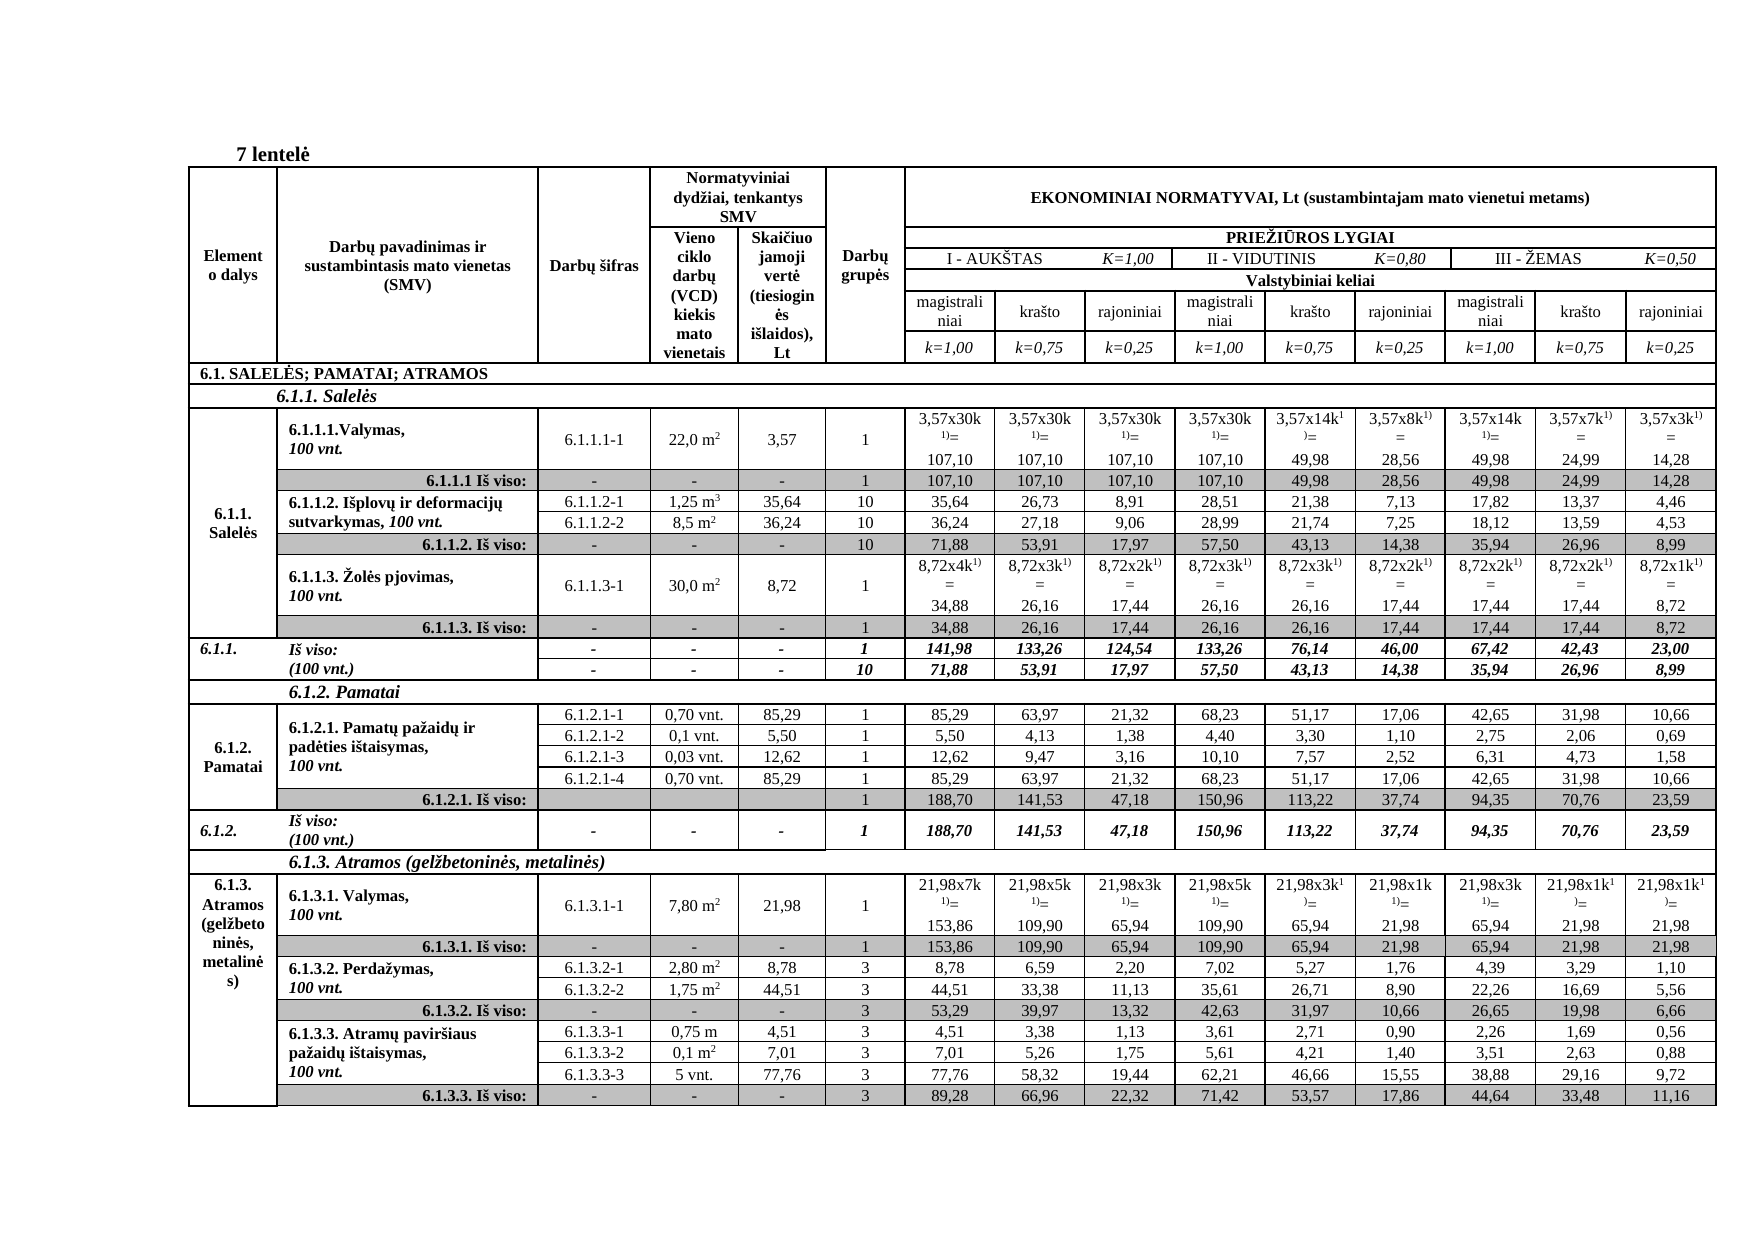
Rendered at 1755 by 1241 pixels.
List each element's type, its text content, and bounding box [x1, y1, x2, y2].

table_cell 1,38 [1085, 725, 1174, 745]
table_cell 7,80 m2 [651, 875, 738, 935]
table_cell 3,16 [1085, 746, 1174, 766]
table_cell 35,61 [1176, 978, 1264, 998]
table_cell [1175, 850, 1265, 873]
table_cell 109,90 [1176, 936, 1264, 956]
table_cell k=1,00 [906, 332, 994, 362]
table_cell 7,57 [1266, 746, 1355, 766]
table_cell 21,98 [739, 875, 825, 935]
table_cell 21,32 [1085, 705, 1174, 724]
table_cell 94,35 [1446, 811, 1535, 849]
table_cell 3 [826, 978, 904, 998]
table_cell [1265, 385, 1355, 407]
table_cell 2,80 m2 [651, 957, 738, 977]
table_cell 68,23 [1176, 768, 1264, 788]
table_cell [826, 850, 904, 873]
table_cell [1175, 385, 1265, 407]
table_cell 6.1.1. Salelės [190, 385, 538, 407]
table_cell 47,18 [1085, 789, 1174, 809]
table_cell - [739, 470, 825, 490]
table_cell 6.1.1.1-1 [539, 409, 650, 469]
table_cell 94,35 [1446, 789, 1535, 809]
table_cell 85,29 [906, 705, 994, 724]
table_cell [1445, 681, 1535, 703]
table_cell - [539, 639, 650, 658]
table_cell 42,65 [1446, 705, 1535, 724]
table_cell 153,86 [906, 936, 994, 956]
table_cell 65,94 [1266, 914, 1355, 935]
table_cell 26,96 [1536, 534, 1625, 554]
table_cell 8,72x4k1)= [906, 555, 994, 594]
table_cell - [651, 659, 738, 679]
table_cell 26,16 [1266, 594, 1355, 615]
table_cell [1355, 681, 1445, 703]
table_cell 42,43 [1536, 639, 1625, 658]
table_cell - [651, 1085, 738, 1105]
table_cell - [651, 811, 738, 849]
table_cell 6.1.1.2-1 [539, 491, 650, 511]
table_cell 63,97 [995, 705, 1084, 724]
table_cell 5,50 [906, 725, 994, 745]
table_cell 1,69 [1536, 1021, 1625, 1041]
table_cell 13,32 [1085, 1000, 1174, 1020]
table_cell 1 [826, 789, 904, 809]
table_cell 6.1.2.1-1 [539, 705, 650, 724]
table_cell 6.1.1.2. Iš viso: [278, 534, 537, 554]
table_cell 3 [826, 1042, 904, 1062]
table_cell 4,13 [995, 725, 1084, 745]
table_header Normatyviniai dydžiai, tenkantys SMV [651, 168, 825, 226]
table_cell 6.1.3.3. Atramų paviršiaus pažaidų ištaisymas, 100 vnt. [278, 1021, 537, 1083]
table_cell 33,38 [995, 978, 1084, 998]
table_cell 22,26 [1446, 978, 1535, 998]
table_cell 7,02 [1176, 957, 1264, 977]
table_cell k=1,00 [1446, 332, 1534, 362]
table_cell 29,16 [1536, 1063, 1625, 1083]
table_cell 5,56 [1626, 978, 1715, 998]
table_cell 1 [826, 409, 904, 469]
table_cell 6.1.1. Salelės [190, 409, 276, 637]
table_cell 4,73 [1536, 746, 1625, 766]
table_cell - [739, 534, 825, 554]
table_cell 4,51 [739, 1021, 825, 1041]
table_cell 0,70 vnt. [651, 705, 738, 724]
table_cell 62,21 [1176, 1063, 1264, 1083]
table_cell 1 [826, 936, 904, 956]
table_cell 188,70 [906, 789, 994, 809]
table_cell rajoniniai [1627, 292, 1715, 330]
table_cell II - VIDUTINIS [1173, 249, 1351, 268]
table_cell 10,66 [1626, 705, 1715, 724]
table_cell 46,00 [1356, 639, 1444, 658]
table_cell 3 [826, 1063, 904, 1083]
table_cell [650, 681, 738, 703]
table_cell [1265, 850, 1355, 873]
table_cell 21,98x1k1)= [1536, 875, 1625, 913]
table_cell 17,44 [1446, 594, 1535, 615]
table_cell 0,1 m2 [651, 1042, 738, 1062]
table_cell 26,16 [1176, 616, 1264, 637]
table_cell 6.1.2. Pamatai [190, 705, 276, 809]
table_cell 21,98x5k1)= [995, 875, 1084, 913]
table_cell 19,44 [1085, 1063, 1174, 1083]
table_cell 71,88 [906, 534, 994, 554]
table_cell 6.1.1.1 Iš viso: [278, 470, 537, 490]
table_cell - [651, 470, 738, 490]
table_cell 53,57 [1266, 1085, 1355, 1105]
table_cell [650, 385, 738, 407]
table_cell 10 [826, 659, 904, 679]
table_cell - [739, 659, 825, 679]
table_cell 17,44 [1085, 616, 1174, 637]
table_header EKONOMINIAI NORMATYVAI, Lt (sustambintajam mato vienetui metams) [906, 168, 1715, 226]
table_cell 6.1.1.1.Valymas, 100 vnt. [278, 409, 537, 469]
table_cell 6.1.3.3. Iš viso: [278, 1085, 537, 1105]
table_cell 6.1.1.2-2 [539, 512, 650, 532]
table_cell [651, 789, 738, 809]
table_cell 35,94 [1446, 659, 1535, 679]
table_cell 3 [826, 957, 904, 977]
table_cell 21,98 [1536, 914, 1625, 935]
table_cell 53,91 [995, 534, 1084, 554]
table_cell 38,88 [1446, 1063, 1535, 1083]
table_cell 21,98 [1356, 914, 1444, 935]
table_cell 8,72 [1626, 594, 1715, 615]
table_cell 8,90 [1356, 978, 1444, 998]
table_cell k=0,25 [1356, 332, 1444, 362]
table_cell 6,31 [1446, 746, 1535, 766]
table_cell 8,72x3k1)= [1266, 555, 1355, 594]
table_cell 21,98x3k1)= [1446, 875, 1535, 913]
table_cell PRIEŽIŪROS LYGIAI [906, 228, 1715, 247]
table_cell 153,86 [906, 914, 994, 935]
table_cell [905, 850, 995, 873]
table_cell 26,71 [1266, 978, 1355, 998]
table_cell 22,32 [1085, 1085, 1174, 1105]
table_cell 4,39 [1446, 957, 1535, 977]
table_cell 2,75 [1446, 725, 1535, 745]
table_cell 0,56 [1626, 1021, 1715, 1041]
table_cell 49,98 [1446, 448, 1535, 469]
table_cell [1175, 681, 1265, 703]
table_cell [826, 681, 904, 703]
table_cell 28,99 [1176, 512, 1264, 532]
table_cell 31,98 [1536, 768, 1625, 788]
table_cell K=1,00 [1085, 249, 1171, 268]
table_cell 21,98 [1536, 936, 1625, 956]
table_cell Vieno ciklo darbų (VCD) kiekis mato vienetais [651, 228, 737, 362]
table_cell 1 [826, 639, 904, 658]
table_cell - [739, 616, 825, 637]
table_cell 6,66 [1626, 1000, 1715, 1020]
table_cell [1085, 850, 1175, 873]
table_cell 5,26 [995, 1042, 1084, 1062]
table_cell 21,74 [1266, 512, 1355, 532]
table_cell 26,16 [995, 594, 1084, 615]
table_cell 21,98x5k1)= [1176, 875, 1264, 913]
table_cell [738, 851, 826, 873]
table_cell 8,99 [1626, 534, 1715, 554]
table_cell 58,32 [995, 1063, 1084, 1083]
table_cell 37,74 [1356, 789, 1444, 809]
table_cell 150,96 [1176, 811, 1264, 849]
table_cell 3 [826, 1021, 904, 1041]
table_cell [1445, 850, 1535, 873]
table_cell 49,98 [1266, 448, 1355, 469]
table_cell 133,26 [1176, 639, 1264, 658]
table_cell Skaičiuojamoji vertė (tiesioginės išlaidos), Lt [739, 228, 825, 362]
table_cell 3,29 [1536, 957, 1625, 977]
table_cell [1355, 850, 1445, 873]
table_cell [826, 385, 904, 407]
table_cell 124,54 [1085, 639, 1174, 658]
table_cell 33,48 [1536, 1085, 1625, 1105]
table_cell 6.1.2.1. Iš viso: [278, 789, 537, 809]
table_cell 21,98 [1626, 936, 1716, 956]
table_cell 17,06 [1356, 705, 1444, 724]
table_cell 6.1.3.2-2 [539, 978, 650, 998]
table_cell [995, 385, 1085, 407]
table_cell 19,98 [1536, 1000, 1625, 1020]
table_cell 6.1.3. Atramos (gelžbetoninės, metalinės) [277, 851, 738, 873]
table_cell 0,90 [1356, 1021, 1444, 1041]
table_cell 17,44 [1085, 594, 1174, 615]
table_cell - [539, 659, 650, 679]
table_cell 70,76 [1536, 789, 1625, 809]
table_cell 7,25 [1356, 512, 1444, 532]
table_cell 1,25 m3 [651, 491, 738, 511]
table_cell k=0,75 [996, 332, 1084, 362]
table_cell - [651, 639, 738, 658]
table_cell [539, 789, 650, 809]
table_cell 42,65 [1446, 768, 1535, 788]
table_cell 26,96 [1536, 659, 1625, 679]
table_cell 3,30 [1266, 725, 1355, 745]
table_cell 6.1.3.2. Iš viso: [278, 1000, 537, 1020]
table_cell Valstybiniai keliai [906, 270, 1715, 289]
table_cell 141,98 [906, 639, 994, 658]
table_header Elemento dalys [190, 168, 276, 362]
table_cell 3,51 [1446, 1042, 1535, 1062]
table_cell I - AUKŠTAS [906, 249, 1085, 268]
table_cell - [739, 811, 825, 849]
table_cell K=0,50 [1626, 249, 1715, 268]
table_cell 53,91 [995, 659, 1084, 679]
table_cell 44,64 [1446, 1085, 1535, 1105]
table_cell 150,96 [1176, 789, 1264, 809]
table_cell 35,94 [1446, 534, 1535, 554]
table_cell 6,59 [995, 957, 1084, 977]
table_cell 23,59 [1626, 811, 1715, 849]
table_cell 5,50 [739, 725, 825, 745]
table_cell 6.1.2.1-4 [539, 768, 650, 788]
table_cell 10,10 [1176, 746, 1264, 766]
table_cell 8,91 [1085, 491, 1174, 511]
table_cell 107,10 [995, 448, 1084, 469]
table_cell 141,53 [995, 811, 1084, 849]
table_cell 1,40 [1356, 1042, 1444, 1062]
table_cell 21,38 [1266, 491, 1355, 511]
table_cell [538, 385, 650, 407]
table_cell 1,75 [1085, 1042, 1174, 1062]
table_cell 6.1.3.1. Valymas, 100 vnt. [278, 875, 537, 935]
table_cell [1535, 385, 1626, 407]
table_cell 26,73 [995, 491, 1084, 511]
table_cell 14,28 [1626, 448, 1715, 469]
table_cell 89,28 [906, 1085, 994, 1105]
table_cell 5 vnt. [651, 1063, 738, 1083]
table_cell 34,88 [906, 616, 994, 637]
table_cell 28,56 [1356, 470, 1444, 490]
table_cell krašto [996, 292, 1084, 330]
table_cell 0,03 vnt. [651, 746, 738, 766]
table_cell 3,57x30k1)= [906, 409, 994, 447]
table_cell 85,29 [906, 768, 994, 788]
table_cell 21,98x3k1)= [1266, 875, 1355, 913]
table_cell 4,21 [1266, 1042, 1355, 1062]
table_cell 6.1.1.3. Iš viso: [278, 616, 537, 637]
table_cell 1 [826, 875, 904, 935]
table_cell 17,44 [1356, 616, 1444, 637]
table_cell 67,42 [1446, 639, 1535, 658]
table_cell 7,13 [1356, 491, 1444, 511]
table_cell 188,70 [906, 811, 994, 849]
table_cell 10,66 [1626, 768, 1715, 788]
table_cell 113,22 [1266, 811, 1355, 849]
table_cell [995, 681, 1085, 703]
table_cell - [539, 1000, 650, 1020]
table_cell 1,10 [1626, 957, 1715, 977]
table_cell 15,55 [1356, 1063, 1444, 1083]
table_cell K=0,80 [1351, 249, 1450, 268]
table_cell - [539, 534, 650, 554]
table_cell [905, 681, 995, 703]
table_cell 6.1.2.1. Pamatų pažaidų ir padėties ištaisymas, 100 vnt. [278, 705, 537, 788]
table_cell 9,72 [1626, 1063, 1715, 1083]
table_cell 4,53 [1626, 512, 1715, 532]
table_cell 133,26 [995, 639, 1084, 658]
table_cell 17,97 [1085, 659, 1174, 679]
table_cell 0,75 m [651, 1021, 738, 1041]
table_cell 11,13 [1085, 978, 1174, 998]
table_cell 43,13 [1266, 659, 1355, 679]
table_cell 1 [826, 811, 904, 849]
table_cell rajoniniai [1086, 292, 1174, 330]
table_cell III - ŽEMAS [1452, 249, 1626, 268]
table_cell - [539, 1085, 650, 1105]
table_cell 76,14 [1266, 639, 1355, 658]
table_cell 65,94 [1266, 936, 1355, 956]
table_cell [1535, 681, 1626, 703]
table_cell [1626, 385, 1715, 407]
table_cell 8,78 [739, 957, 825, 977]
table_cell [1626, 850, 1715, 873]
table_cell 4,51 [906, 1021, 994, 1041]
table_cell 1,13 [1085, 1021, 1174, 1041]
table_cell - [651, 534, 738, 554]
table_cell 66,96 [995, 1085, 1084, 1105]
table_cell 46,66 [1266, 1063, 1355, 1083]
table_cell 0,69 [1626, 725, 1715, 745]
table_cell 3,57x14k1)= [1266, 409, 1355, 447]
table_cell 21,32 [1085, 768, 1174, 788]
table_cell 1,10 [1356, 725, 1444, 745]
table_cell 10 [826, 534, 904, 554]
table_cell 1 [826, 768, 904, 788]
table_cell 141,53 [995, 789, 1084, 809]
table_cell 1,76 [1356, 957, 1444, 977]
table_cell 3,57x30k1)= [995, 409, 1084, 447]
table_cell - [739, 1000, 825, 1020]
table_cell 3,61 [1176, 1021, 1264, 1041]
table_cell 6.1. SALELĖS; PAMATAI; ATRAMOS [190, 364, 1715, 383]
table_header Darbų šifras [539, 168, 649, 362]
table_cell 1 [826, 746, 904, 766]
table_cell 1 [826, 705, 904, 724]
table_cell 26,16 [1176, 594, 1264, 615]
table_cell 26,16 [1266, 616, 1355, 637]
table_cell 28,51 [1176, 491, 1264, 511]
table_cell 107,10 [1085, 448, 1174, 469]
table_cell - [539, 936, 650, 956]
table_cell 6.1.1. [190, 639, 277, 679]
table_cell 18,12 [1446, 512, 1535, 532]
table_cell 9,47 [995, 746, 1084, 766]
table_cell 68,23 [1176, 705, 1264, 724]
table_cell 65,94 [1085, 936, 1174, 956]
table_header Darbų grupės [827, 168, 904, 362]
table_cell 4,40 [1176, 725, 1264, 745]
table_cell 107,10 [995, 470, 1084, 490]
table_cell - [539, 470, 650, 490]
table_cell 36,24 [739, 512, 825, 532]
table_cell 6.1.2. [190, 811, 277, 849]
table_cell 13,37 [1536, 491, 1625, 511]
table_cell 6.1.3.2-1 [539, 957, 650, 977]
table_cell 0,70 vnt. [651, 768, 738, 788]
table_cell 51,17 [1266, 768, 1355, 788]
table_cell 70,76 [1536, 811, 1625, 849]
table_cell 21,98 [1626, 914, 1715, 935]
table_cell 107,10 [1085, 470, 1174, 490]
table_cell [1265, 681, 1355, 703]
table_cell - [739, 1085, 825, 1105]
table_cell 109,90 [995, 914, 1084, 935]
table_cell 44,51 [906, 978, 994, 998]
table_cell 6.1.3.3-3 [539, 1063, 650, 1083]
table_cell k=0,25 [1086, 332, 1174, 362]
table_cell 107,10 [906, 470, 994, 490]
table_cell 3,57x30k1)= [1085, 409, 1174, 447]
table_cell 8,72 [1626, 616, 1715, 637]
table_cell 35,64 [739, 491, 825, 511]
table_cell 17,97 [1085, 534, 1174, 554]
table_cell 1 [826, 555, 904, 615]
table_cell 65,94 [1446, 936, 1535, 956]
table_cell 113,22 [1266, 789, 1355, 809]
table_cell 31,97 [1266, 1000, 1355, 1020]
table_cell 30,0 m2 [651, 555, 738, 615]
table_cell [190, 681, 277, 703]
table_cell 1 [826, 470, 904, 490]
table_cell k=0,25 [1627, 332, 1715, 362]
table_cell 8,72x3k1)= [1176, 555, 1264, 594]
table_cell 43,13 [1266, 534, 1355, 554]
table_cell 0,88 [1626, 1042, 1715, 1062]
table_cell 6.1.1.3-1 [539, 555, 650, 615]
table_cell 23,59 [1626, 789, 1715, 809]
table_cell 8,78 [906, 957, 994, 977]
table_cell 28,56 [1356, 448, 1444, 469]
table_cell 65,94 [1446, 914, 1535, 935]
table_cell 21,98x3k1)= [1085, 875, 1174, 913]
table_cell 2,26 [1446, 1021, 1535, 1041]
table_cell 49,98 [1446, 470, 1535, 490]
table_cell 47,18 [1085, 811, 1174, 849]
table_cell 24,99 [1536, 448, 1625, 469]
table_cell magistraliniai [906, 292, 994, 330]
table_cell [738, 681, 826, 703]
table_cell 2,71 [1266, 1021, 1355, 1041]
table_cell 53,29 [906, 1000, 994, 1020]
table_cell 11,16 [1626, 1085, 1715, 1105]
table_cell 12,62 [906, 746, 994, 766]
table_cell 51,17 [1266, 705, 1355, 724]
table_cell 77,76 [906, 1063, 994, 1083]
table_cell 3,57x3k1)= [1626, 409, 1715, 447]
table_cell 6.1.3.2. Perdažymas, 100 vnt. [278, 957, 537, 998]
table_cell 5,61 [1176, 1042, 1264, 1062]
table_cell 16,69 [1536, 978, 1625, 998]
table_cell [905, 385, 995, 407]
table_cell 21,98x7k1)= [906, 875, 994, 913]
table_cell 1 [826, 725, 904, 745]
table_cell 36,24 [906, 512, 994, 532]
table_cell 23,00 [1626, 639, 1715, 658]
table_cell 77,76 [739, 1063, 825, 1083]
text 7 lentelė [177, 142, 1695, 166]
table_cell 44,51 [739, 978, 825, 998]
table_cell 6.1.3.3-2 [539, 1042, 650, 1062]
table_cell [1535, 850, 1626, 873]
table_cell 35,64 [906, 491, 994, 511]
table_cell 3,57x14k1)= [1446, 409, 1535, 447]
table_cell krašto [1266, 292, 1354, 330]
table_cell 14,28 [1626, 470, 1715, 490]
table_cell 6.1.2.1-2 [539, 725, 650, 745]
table_cell 9,06 [1085, 512, 1174, 532]
table_cell 10 [826, 512, 904, 532]
table_cell 3,57x8k1)= [1356, 409, 1444, 447]
table_cell 65,94 [1085, 914, 1174, 935]
table_cell 109,90 [1176, 914, 1264, 935]
table_cell magistraliniai [1446, 292, 1534, 330]
table_cell 57,50 [1176, 659, 1264, 679]
table_cell [190, 851, 277, 873]
table_cell 8,72x2k1)= [1446, 555, 1535, 594]
table_cell 3 [826, 1000, 904, 1020]
table_cell 26,65 [1446, 1000, 1535, 1020]
table_cell 63,97 [995, 768, 1084, 788]
table_cell rajoniniai [1356, 292, 1444, 330]
table_cell magistraliniai [1176, 292, 1264, 330]
table_cell [538, 681, 650, 703]
table_cell [738, 385, 826, 407]
table_cell [1626, 681, 1715, 703]
table_cell 1 [826, 616, 904, 637]
table_cell - [739, 936, 825, 956]
table_cell 39,97 [995, 1000, 1084, 1020]
table_cell - [539, 616, 650, 637]
table_cell 8,72x2k1)= [1356, 555, 1444, 594]
table_cell 85,29 [739, 705, 825, 724]
table_cell 71,42 [1176, 1085, 1264, 1105]
table_cell 3,38 [995, 1021, 1084, 1041]
table_cell 2,06 [1536, 725, 1625, 745]
table_cell - [651, 936, 738, 956]
table_cell [739, 789, 825, 809]
table_cell 17,44 [1536, 594, 1625, 615]
table_cell 4,46 [1626, 491, 1715, 511]
table_cell 17,82 [1446, 491, 1535, 511]
table_cell 107,10 [906, 448, 994, 469]
table_cell Iš viso: (100 vnt.) [277, 811, 537, 849]
table_cell 10,66 [1356, 1000, 1444, 1020]
table_cell 14,38 [1356, 534, 1444, 554]
table_cell 17,06 [1356, 768, 1444, 788]
table_cell 107,10 [1176, 470, 1264, 490]
table_cell 31,98 [1536, 705, 1625, 724]
table_cell 17,86 [1356, 1085, 1444, 1105]
table_cell krašto [1536, 292, 1625, 330]
table_cell k=0,75 [1536, 332, 1625, 362]
table_cell 13,59 [1536, 512, 1625, 532]
table_cell [1355, 385, 1445, 407]
table_cell 2,20 [1085, 957, 1174, 977]
table_cell 57,50 [1176, 534, 1264, 554]
table_cell 17,44 [1536, 616, 1625, 637]
table_cell 6.1.3.1-1 [539, 875, 650, 935]
table_cell - [539, 811, 650, 849]
table_cell 17,44 [1356, 594, 1444, 615]
table_cell 3 [826, 1085, 904, 1105]
table_cell 10 [826, 491, 904, 511]
table_cell [1085, 385, 1175, 407]
table_cell 34,88 [906, 594, 994, 615]
table_cell - [739, 639, 825, 658]
table_cell [1085, 681, 1175, 703]
table_cell 6.1.2.1-3 [539, 746, 650, 766]
table_cell k=1,00 [1176, 332, 1264, 362]
table_cell 8,72x2k1)= [1536, 555, 1625, 594]
table_cell 3,57x30k1)= [1176, 409, 1264, 447]
table_cell 5,27 [1266, 957, 1355, 977]
table_cell 8,72x1k1)= [1626, 555, 1715, 594]
table_cell - [651, 1000, 738, 1020]
table_cell - [651, 616, 738, 637]
table_cell Iš viso: (100 vnt.) [277, 639, 537, 679]
table_cell 109,90 [995, 936, 1084, 956]
table_cell 107,10 [1176, 448, 1264, 469]
table_cell 21,98x1k1)= [1356, 875, 1444, 913]
table_cell 0,1 vnt. [651, 725, 738, 745]
table_cell k=0,75 [1266, 332, 1354, 362]
table_cell 8,72 [739, 555, 825, 615]
table_cell [1445, 385, 1535, 407]
table_cell 6.1.3. Atramos (gelžbetoninės, metalinės) [190, 875, 276, 1105]
table_cell [995, 850, 1085, 873]
table_cell 49,98 [1266, 470, 1355, 490]
table_cell 12,62 [739, 746, 825, 766]
table_cell 6.1.1.3. Žolės pjovimas, 100 vnt. [278, 555, 537, 615]
table_cell 1,75 m2 [651, 978, 738, 998]
table_cell 26,16 [995, 616, 1084, 637]
table_cell 6.1.2. Pamatai [277, 681, 538, 703]
table_cell 6.1.1.2. Išplovų ir deformacijų sutvarkymas, 100 vnt. [278, 491, 537, 532]
table_cell 24,99 [1536, 470, 1625, 490]
table_cell 8,72x2k1)= [1085, 555, 1174, 594]
table_cell 21,98 [1356, 936, 1445, 956]
table_cell 7,01 [739, 1042, 825, 1062]
table_cell 17,44 [1446, 616, 1535, 637]
table_cell 42,63 [1176, 1000, 1264, 1020]
table_cell 2,52 [1356, 746, 1444, 766]
table_cell 7,01 [906, 1042, 994, 1062]
table_cell 22,0 m2 [651, 409, 738, 469]
table_cell 3,57x7k1)= [1536, 409, 1625, 447]
table_cell 3,57 [739, 409, 825, 469]
table_cell 6.1.3.3-1 [539, 1021, 650, 1041]
table_header Darbų pavadinimas ir sustambintasis mato vienetas (SMV) [278, 168, 537, 362]
table_cell 37,74 [1356, 811, 1444, 849]
table_cell 14,38 [1356, 659, 1444, 679]
table_cell 1,58 [1626, 746, 1715, 766]
table_cell 21,98x1k1)= [1626, 875, 1715, 913]
table_cell 71,88 [906, 659, 994, 679]
table_cell 8,99 [1626, 659, 1715, 679]
table_cell 2,63 [1536, 1042, 1625, 1062]
table_cell 27,18 [995, 512, 1084, 532]
table_cell 6.1.3.1. Iš viso: [278, 936, 537, 956]
table_cell 8,5 m2 [651, 512, 738, 532]
table_cell 85,29 [739, 768, 825, 788]
table_cell 8,72x3k1)= [995, 555, 1084, 594]
